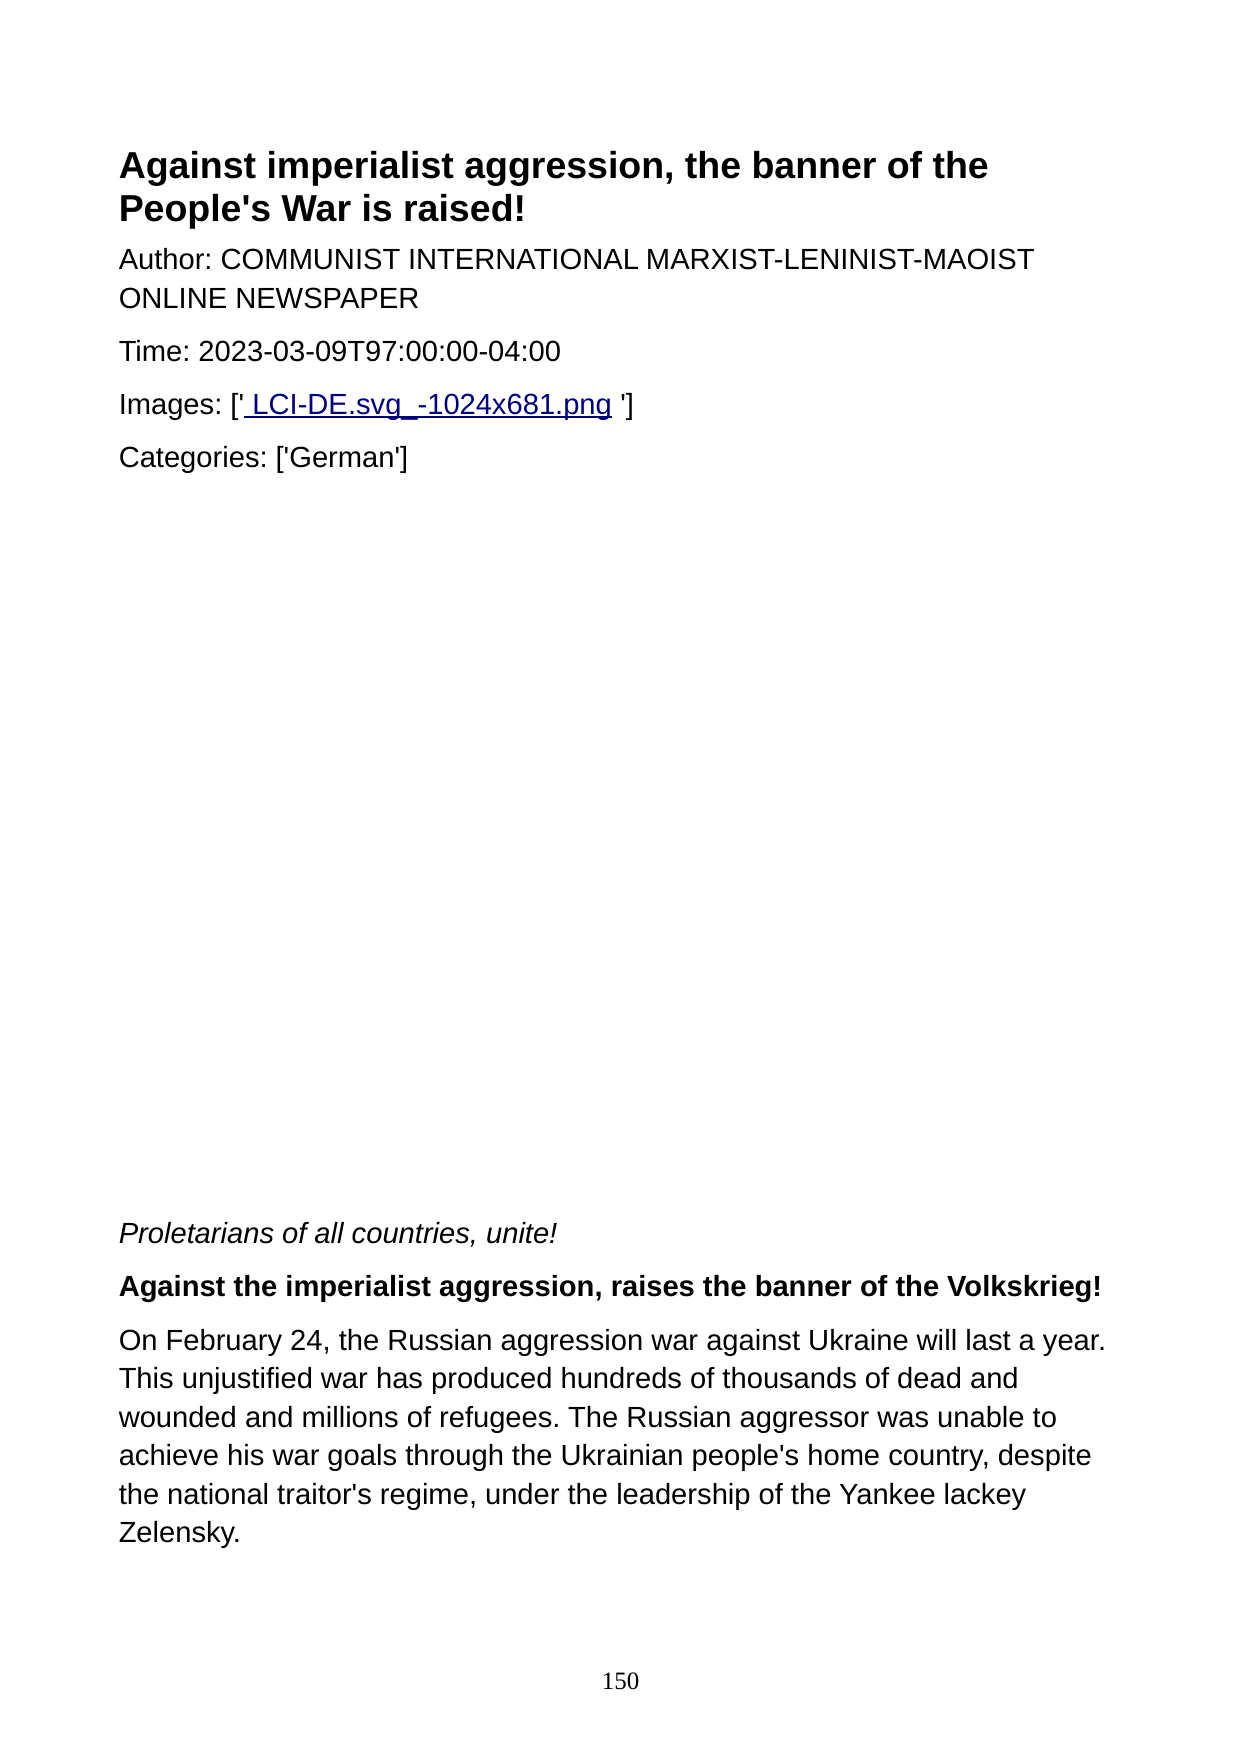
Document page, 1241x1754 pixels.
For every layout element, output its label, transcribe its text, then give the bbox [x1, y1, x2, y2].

text Against the imperialist aggression, raises the banner of the Volkskrieg! [118, 1269, 1122, 1303]
text Images: [' LCI-DE.svg_-1024x681.png '] [118, 387, 1122, 421]
text Author: COMMUNIST INTERNATIONAL MARXIST-LENINIST-MAOIST ONLINE NEWSPAPER [118, 242, 1122, 314]
text On February 24, the Russian aggression war against Ukraine will last a year. This unjustified war has produced hundreds of thousands of dead and wounded and millions of refugees. The Russian aggressor was unable to achieve his war goals through the Ukrainian people's home country, despite the national traitor's regime, under the leadership of the Yankee lackey Zelensky. [118, 1323, 1122, 1549]
text Proletarians of all countries, unite! [118, 493, 1122, 1250]
text Categories: ['German'] [118, 440, 1122, 474]
subtitle Against imperialist aggression, the banner of the People's War is raised! [118, 143, 1122, 230]
text Time: 2023-03-09T97:00:00-04:00 [118, 334, 1122, 367]
